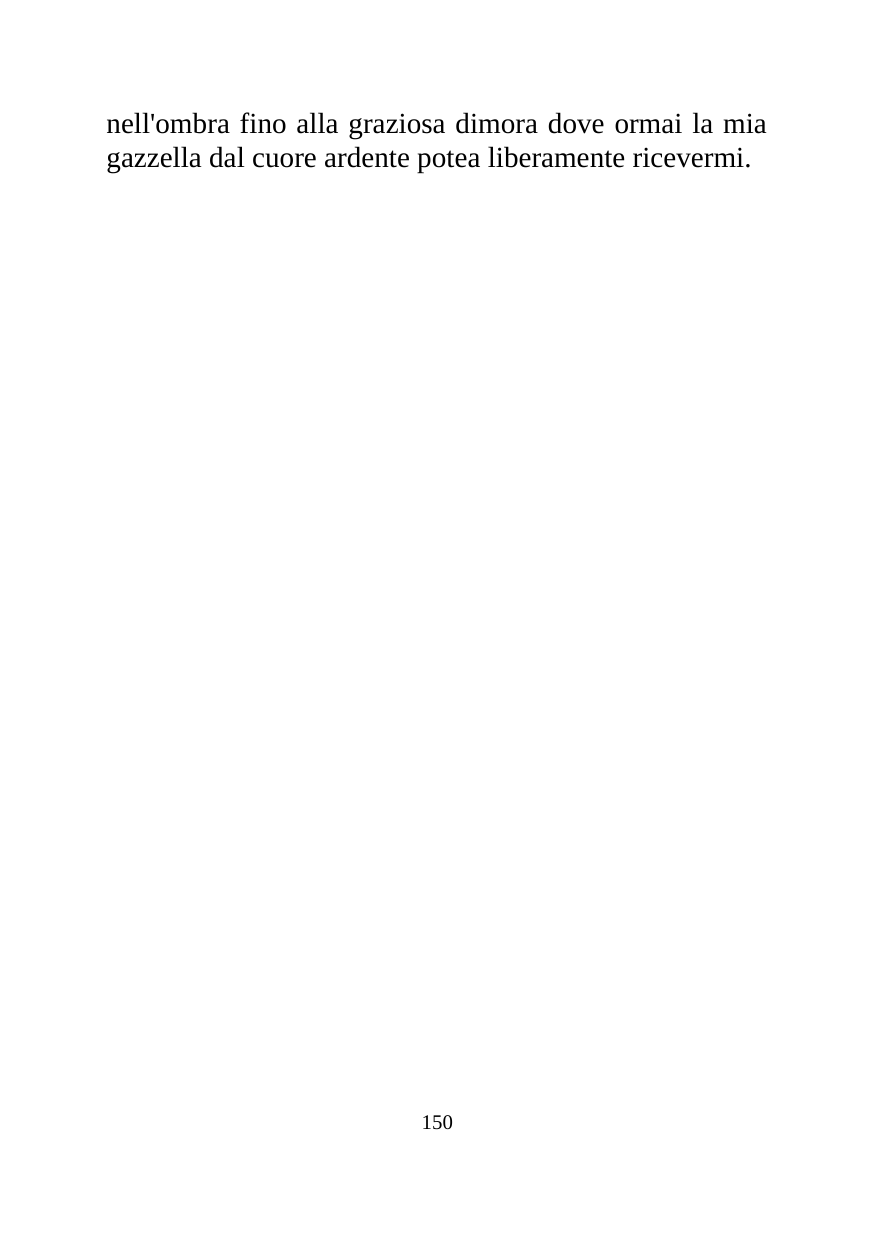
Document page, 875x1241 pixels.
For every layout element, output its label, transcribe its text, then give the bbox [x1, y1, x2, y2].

text nell'ombra fino alla graziosa dimora dove ormai la mia gazzella dal cuore ardente potea liberamente ricevermi. [106, 106, 768, 173]
